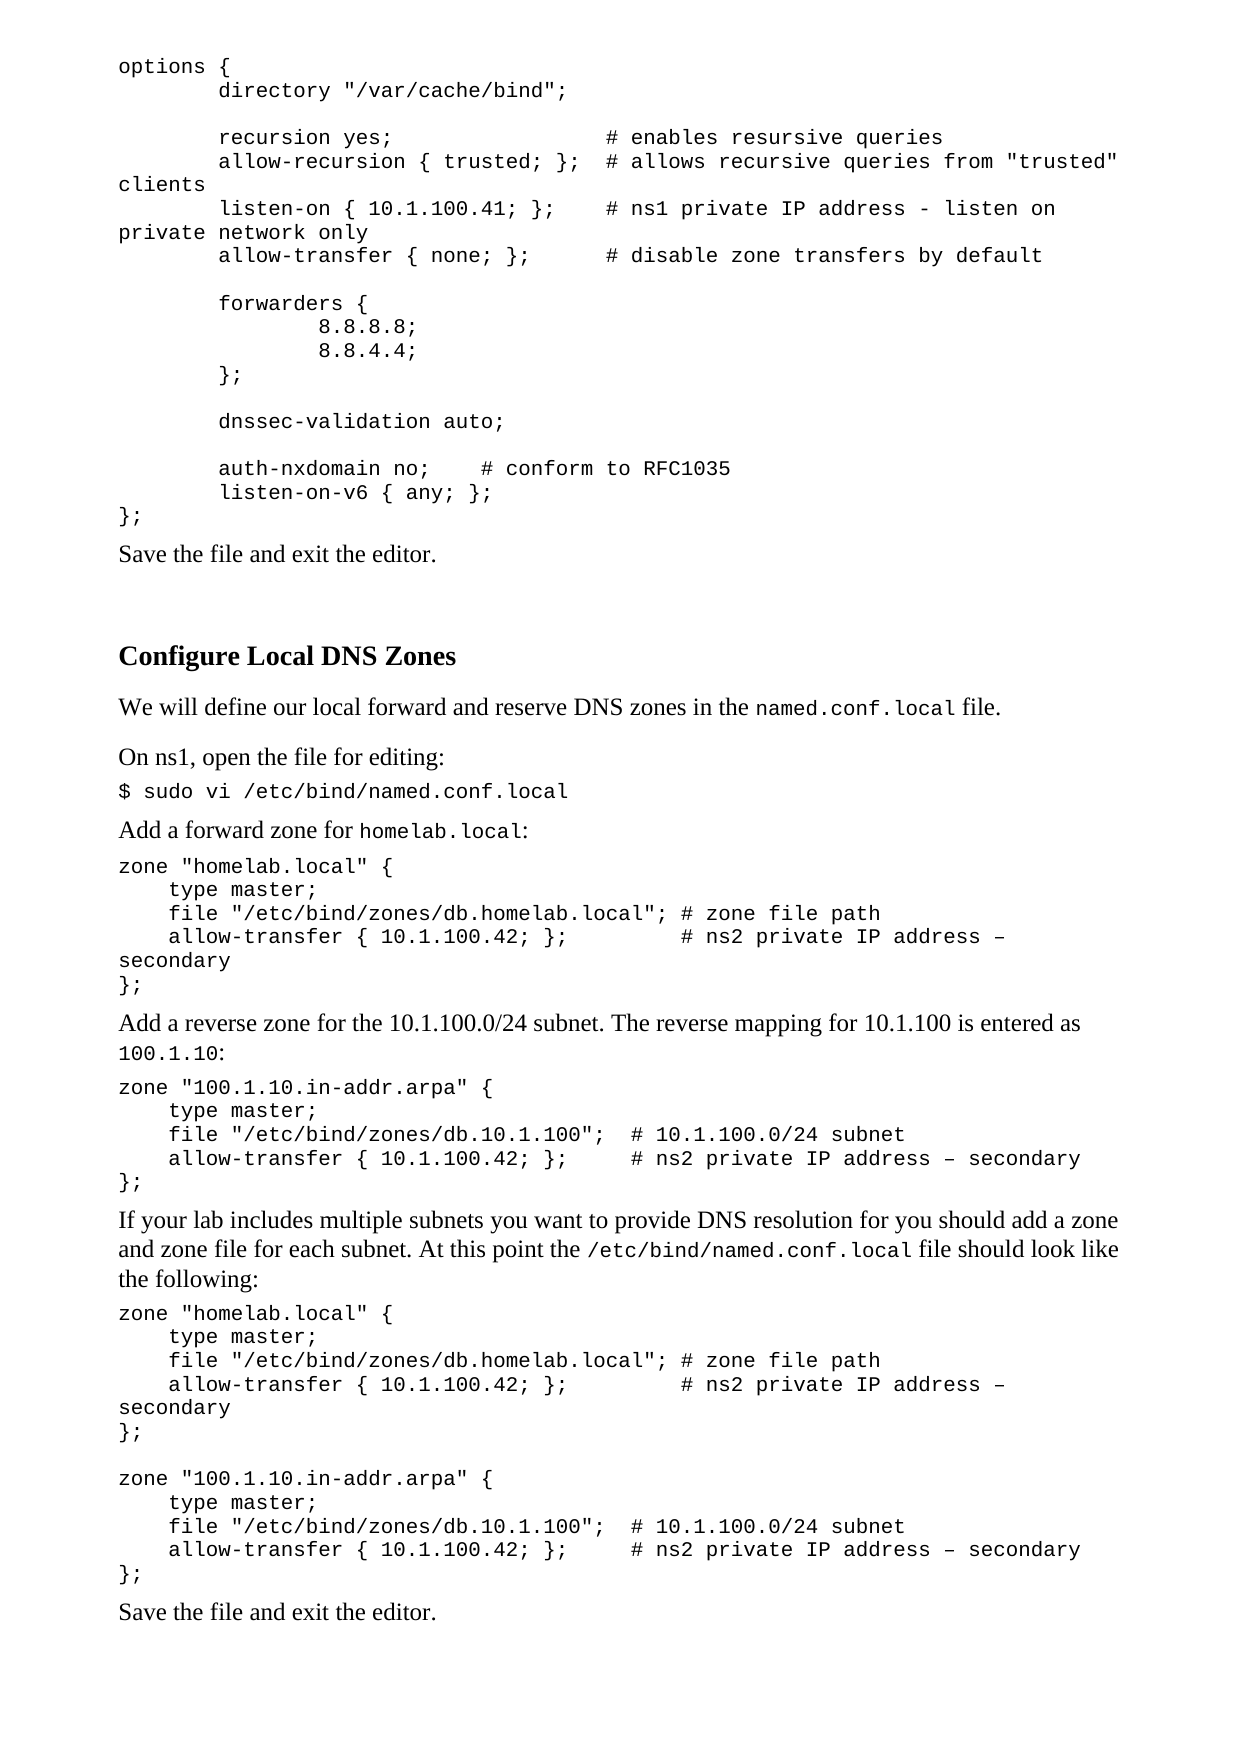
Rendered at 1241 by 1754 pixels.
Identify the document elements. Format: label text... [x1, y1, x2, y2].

text recursion yes; # enables resursive queries [118, 127, 1122, 151]
text file "/etc/bind/zones/db.homelab.local"; # zone file path [118, 903, 1122, 927]
text Save the file and exit the editor. [118, 1597, 1122, 1626]
text type master; [118, 879, 1122, 903]
text }; [118, 1563, 1122, 1587]
text Configure Local DNS Zones [118, 639, 1122, 671]
text }; [118, 1421, 1122, 1445]
text We will define our local forward and reserve DNS zones in the named.conf.local file. [118, 692, 1122, 722]
text file "/etc/bind/zones/db.10.1.100"; # 10.1.100.0/24 subnet [118, 1124, 1122, 1148]
text }; [118, 974, 1122, 997]
text 8.8.8.8; [118, 316, 1122, 340]
text zone "100.1.10.in-addr.arpa" { [118, 1468, 1122, 1492]
text listen-on-v6 { any; }; [118, 482, 1122, 506]
text auth-nxdomain no; # conform to RFC1035 [118, 458, 1122, 482]
text type master; [118, 1326, 1122, 1350]
text file "/etc/bind/zones/db.homelab.local"; # zone file path [118, 1350, 1122, 1374]
text allow-transfer { 10.1.100.42; }; # ns2 private IP address – secondary [118, 927, 1122, 974]
text Save the file and exit the editor. [118, 539, 1122, 568]
text dnssec-validation auto; [118, 411, 1122, 434]
text options { [118, 56, 1122, 80]
text type master; [118, 1100, 1122, 1124]
text file "/etc/bind/zones/db.10.1.100"; # 10.1.100.0/24 subnet [118, 1516, 1122, 1539]
text allow-transfer { none; }; # disable zone transfers by default [118, 245, 1122, 269]
text allow-transfer { 10.1.100.42; }; # ns2 private IP address – secondary [118, 1539, 1122, 1563]
text zone "homelab.local" { [118, 856, 1122, 879]
text If your lab includes multiple subnets you want to provide DNS resolution for you should add a zone and zone file for each subnet. At this point the /etc/bind/named.conf.local file should look like the following: [118, 1205, 1122, 1292]
text allow-transfer { 10.1.100.42; }; # ns2 private IP address – secondary [118, 1148, 1122, 1171]
text Add a forward zone for homelab.local: [118, 816, 1122, 845]
text listen-on { 10.1.100.41; }; # ns1 private IP address - listen on private network only [118, 198, 1122, 245]
text }; [118, 364, 1122, 387]
text directory "/var/cache/bind"; [118, 80, 1122, 103]
text allow-recursion { trusted; }; # allows recursive queries from "trusted" clients [118, 151, 1122, 198]
text zone "homelab.local" { [118, 1303, 1122, 1326]
text }; [118, 506, 1122, 529]
text 8.8.4.4; [118, 340, 1122, 364]
text On ns1, open the file for editing: [118, 742, 1122, 771]
text zone "100.1.10.in-addr.arpa" { [118, 1077, 1122, 1100]
text $ sudo vi /etc/bind/named.conf.local [118, 782, 1122, 805]
text type master; [118, 1492, 1122, 1516]
text allow-transfer { 10.1.100.42; }; # ns2 private IP address – secondary [118, 1374, 1122, 1421]
text Add a reverse zone for the 10.1.100.0/24 subnet. The reverse mapping for 10.1.100 is entered as 100.1.10: [118, 1008, 1122, 1066]
text forwarders { [118, 293, 1122, 316]
text }; [118, 1171, 1122, 1195]
